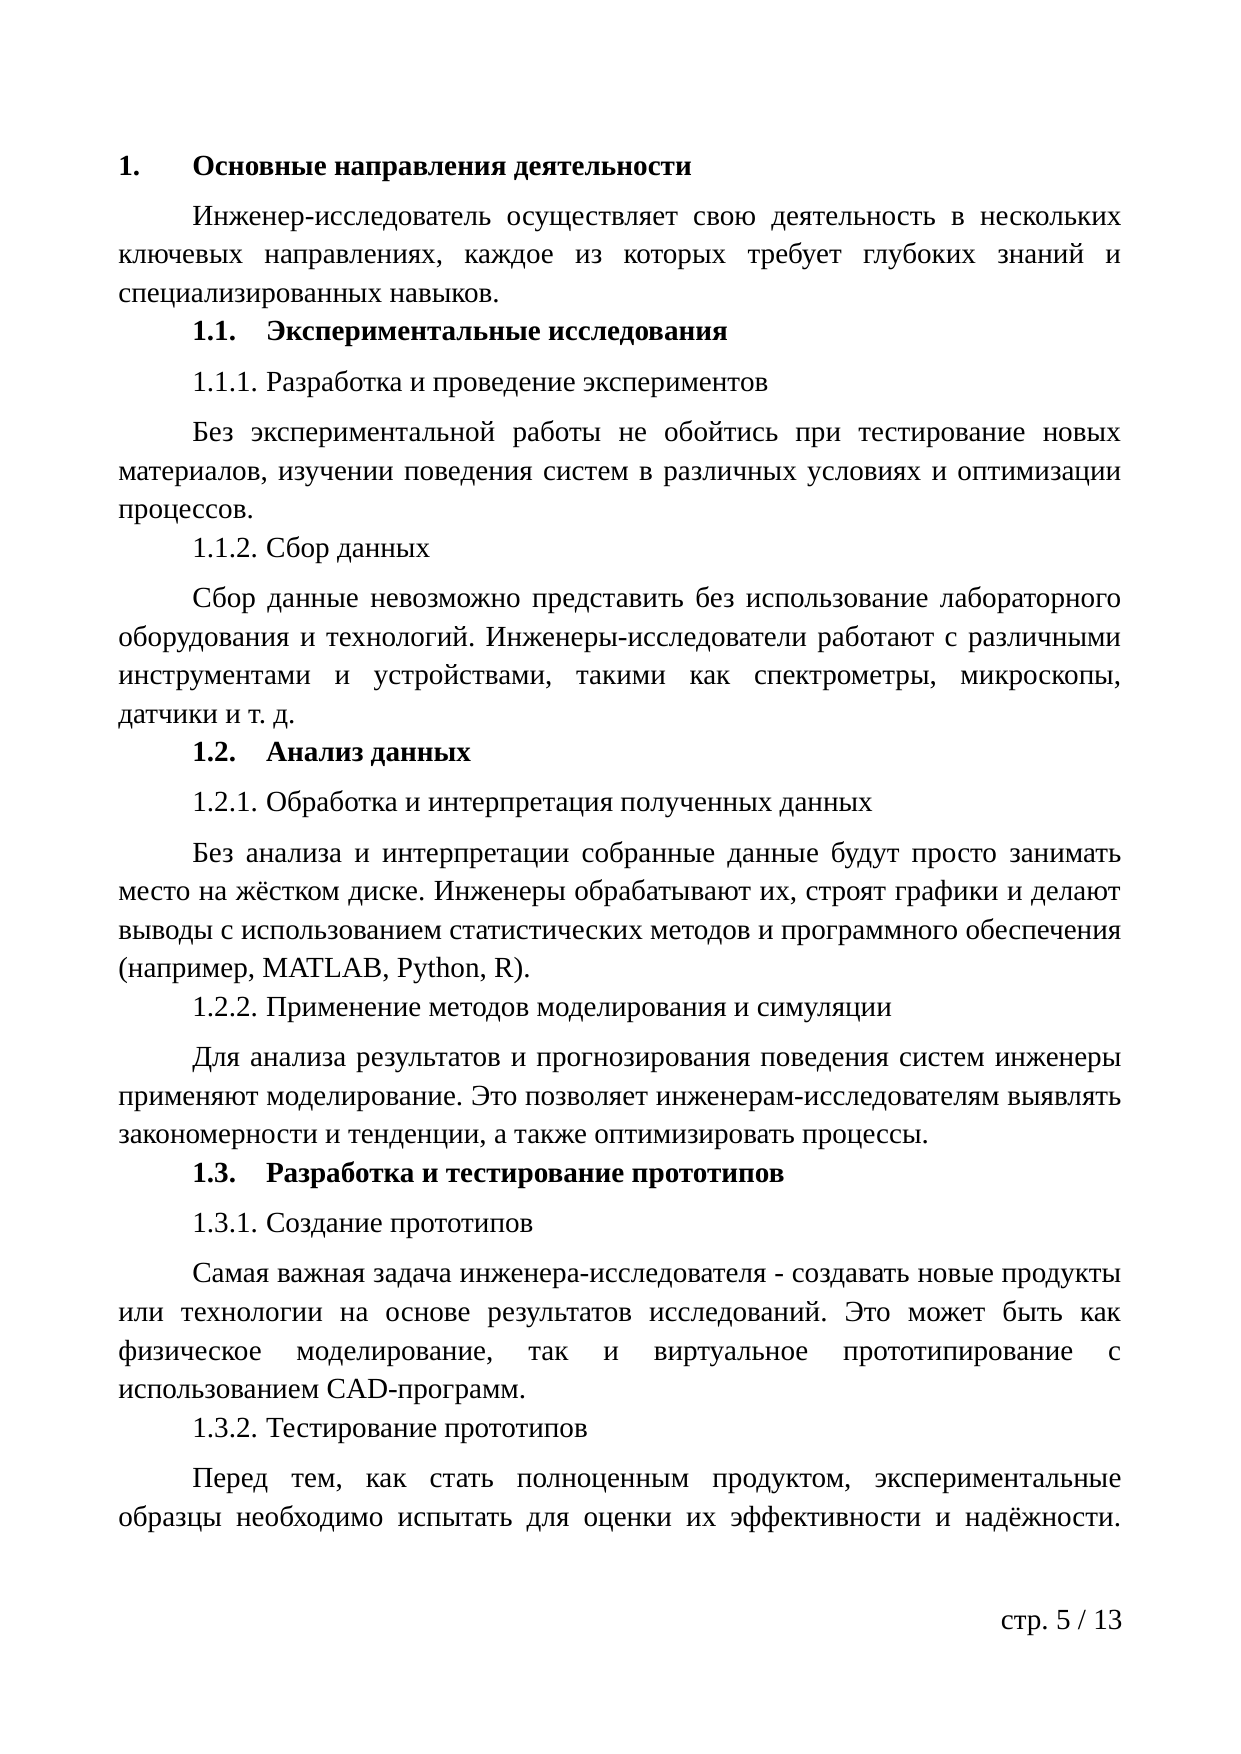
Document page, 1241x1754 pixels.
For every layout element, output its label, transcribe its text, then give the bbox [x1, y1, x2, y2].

subtitle Экспериментальные исследования [118, 313, 1122, 347]
subtitle Применение методов моделирования и симуляции [118, 989, 1122, 1023]
text Для анализа результатов и прогнозирования поведения систем инженеры применяют моделирование. Это позволяет инженерам-исследователям выявлять закономерности и тенденции, а также оптимизировать процессы. [118, 1039, 1122, 1150]
subtitle Анализ данных [118, 734, 1122, 768]
text Сбор данные невозможно представить без использование лабораторного оборудования и технологий. Инженеры-исследователи работают с различными инструментами и устройствами, такими как спектрометры, микроскопы, датчики и т. д. [118, 580, 1122, 729]
subtitle Разработка и тестирование прототипов [118, 1155, 1122, 1188]
subtitle Разработка и проведение экспериментов [118, 364, 1122, 397]
text Самая важная задача инженера-исследователя - создавать новые продукты или технологии на основе результатов исследований. Это может быть как физическое моделирование, так и виртуальное прототипирование с использованием CAD-программ. [118, 1256, 1122, 1405]
subtitle Создание прототипов [118, 1205, 1122, 1239]
subtitle Обработка и интерпретация полученных данных [118, 784, 1122, 818]
subtitle Сбор данных [118, 530, 1122, 563]
text Без экспериментальной работы не обойтись при тестирование новых материалов, изучении поведения систем в различных условиях и оптимизации процессов. [118, 414, 1122, 525]
text Перед тем, как стать полноценным продуктом, экспериментальные образцы необходимо испытать для оценки их эффективности и надёжности. [118, 1460, 1122, 1532]
subtitle Основные направления деятельности [118, 148, 1122, 181]
text Без анализа и интерпретации собранные данные будут просто занимать место на жёстком диске. Инженеры обрабатывают их, строят графики и делают выводы с использованием статистических методов и программного обеспечения (например, MATLAB, Python, R). [118, 835, 1122, 984]
subtitle Тестирование прототипов [118, 1410, 1122, 1443]
text Инженер-исследователь осуществляет свою деятельность в нескольких ключевых направлениях, каждое из которых требует глубоких знаний и специализированных навыков. [118, 198, 1122, 308]
